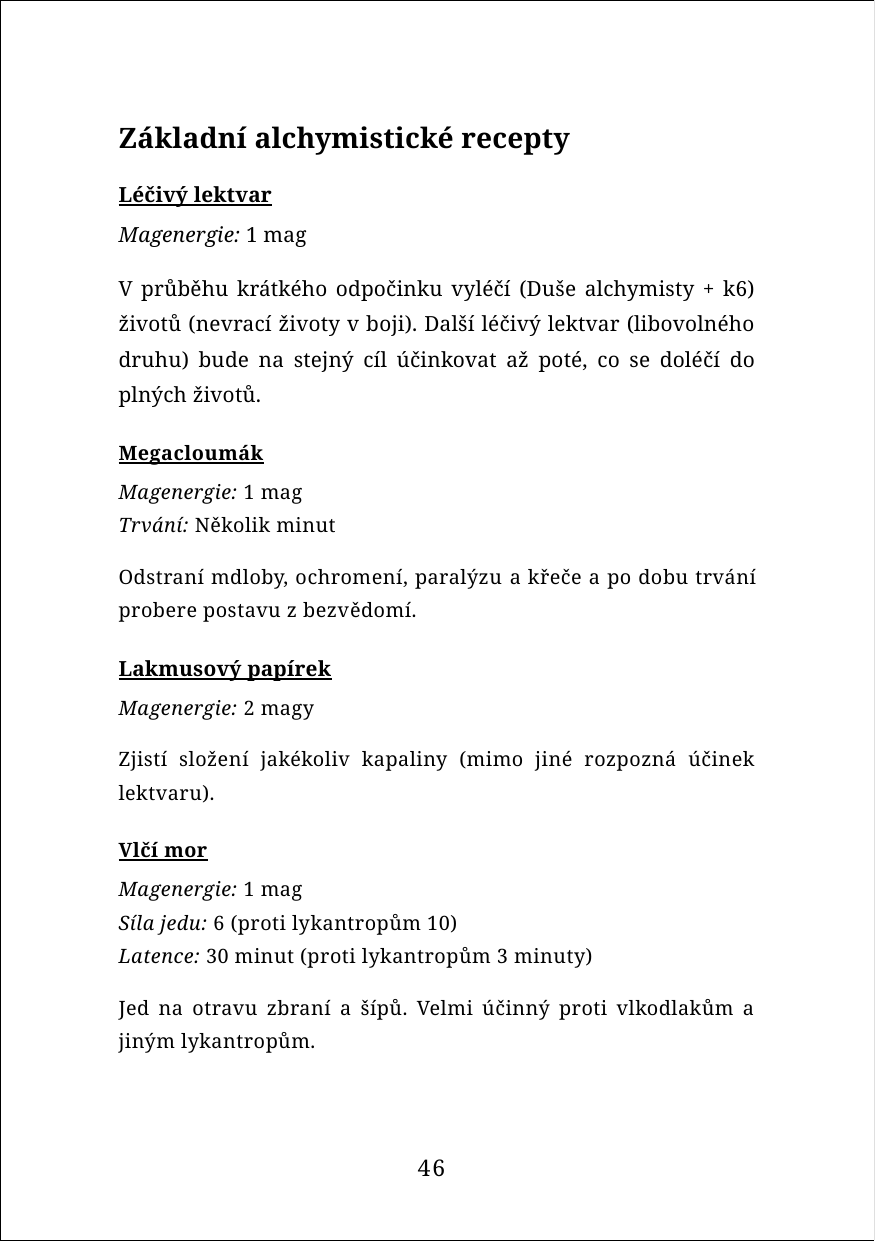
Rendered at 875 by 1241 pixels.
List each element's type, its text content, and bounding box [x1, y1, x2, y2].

subtitle Vlčí mor [118, 837, 756, 863]
subtitle Megacloumák [118, 439, 756, 466]
text V průběhu krátkého odpočinku vyléčí (Duše alchymisty + k6) životů (nevrací životy v boji). Další léčivý lektvar (libovolného druhu) bude na stejný cíl účinkovat až poté, co se doléčí do plných životů. [118, 274, 756, 409]
text Magenergie: 1 mag Trvání: Několik minut [118, 478, 756, 539]
subtitle Lakmusový papírek [118, 654, 756, 682]
subtitle Léčivý lektvar [118, 180, 756, 209]
subtitle Základní alchymistické recepty [118, 118, 756, 157]
text Magenergie: 1 mag Síla jedu: 6 (proti lykantropům 10) Latence: 30 minut (proti lykantropům 3 minuty) [118, 875, 756, 969]
text Odstraní mdloby, ochromení, paralýzu a křeče a po dobu trvání probere postavu z bezvědomí. [118, 563, 756, 624]
text Magenergie: 2 magy [118, 694, 756, 721]
text Magenergie: 1 mag [118, 220, 756, 249]
text Zjistí složení jakékoliv kapaliny (mimo jiné rozpozná účinek lektvaru). [118, 746, 756, 806]
text Jed na otravu zbraní a šípů. Velmi účinný proti vlkodlakům a jiným lykantropům. [118, 994, 756, 1054]
